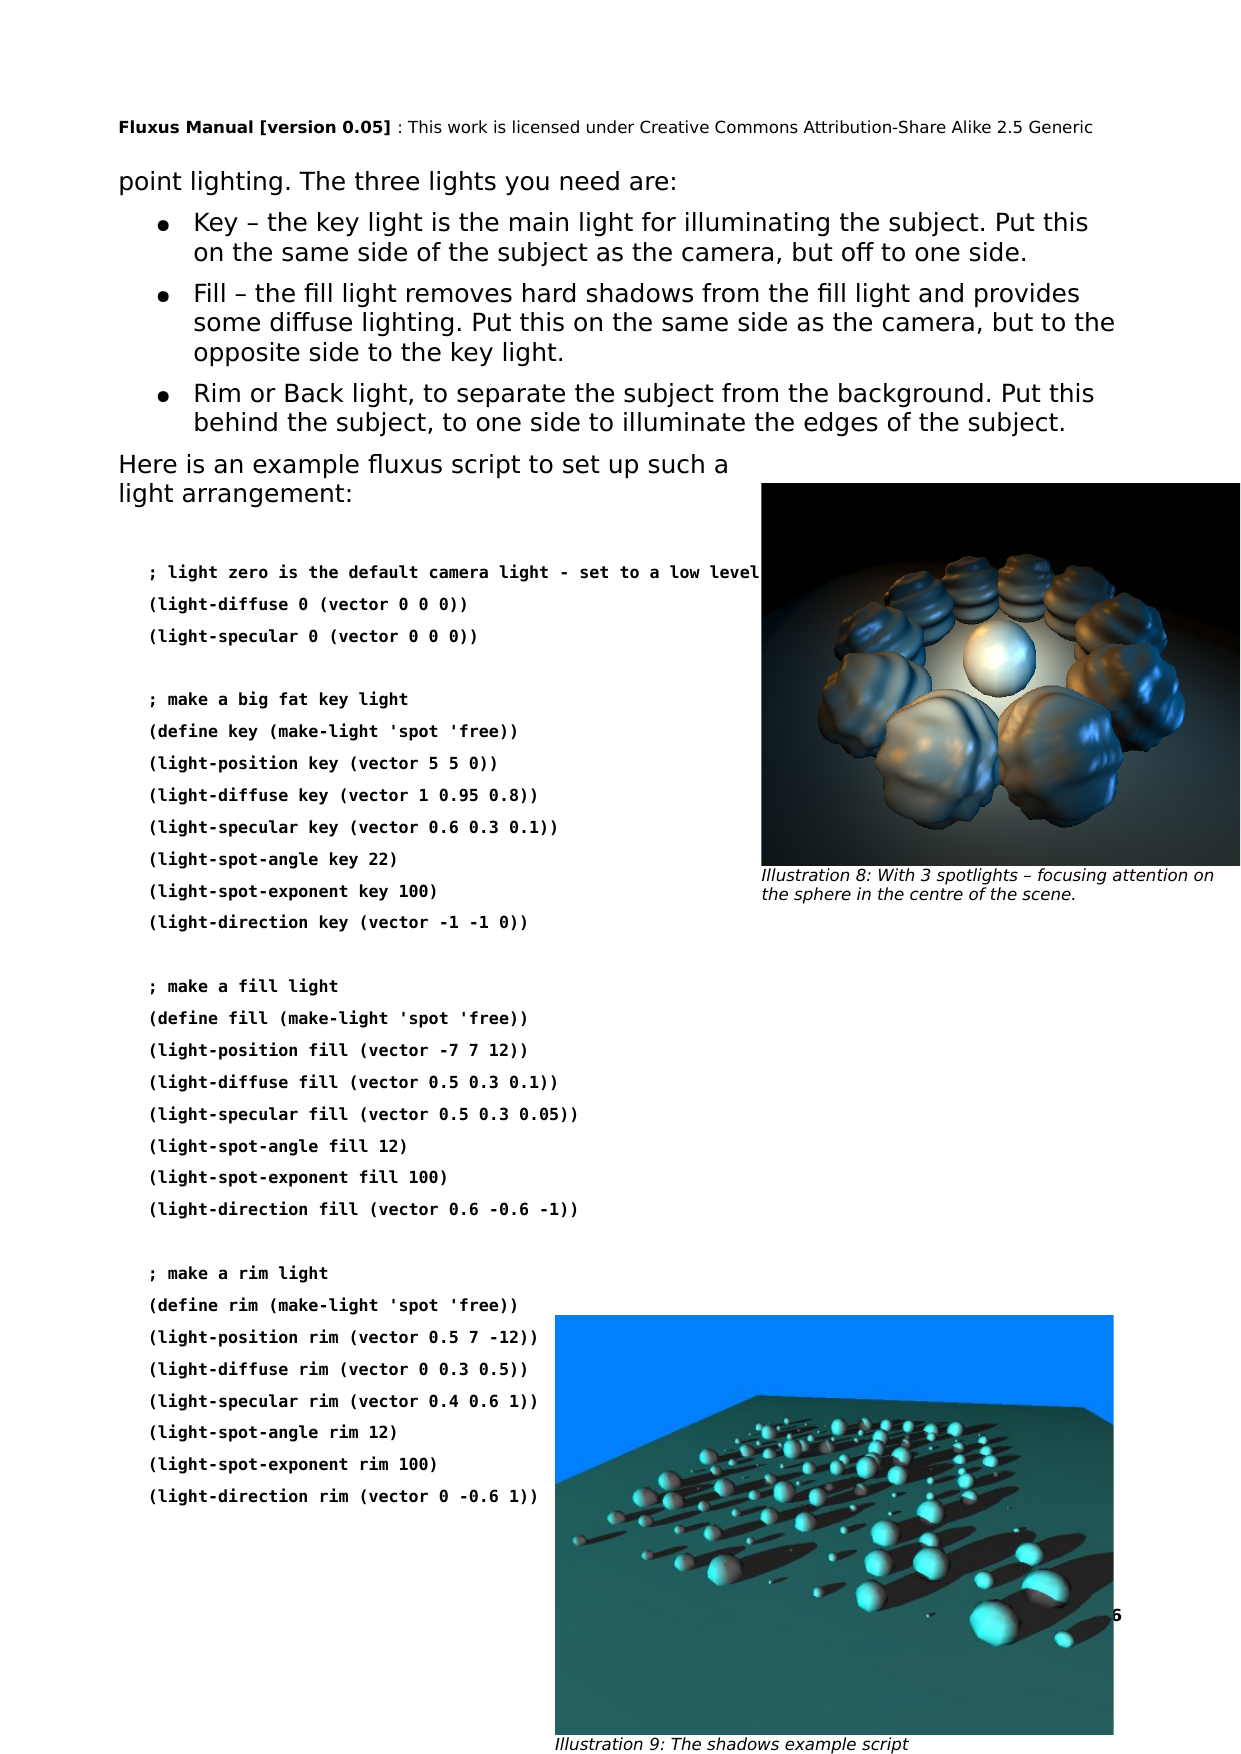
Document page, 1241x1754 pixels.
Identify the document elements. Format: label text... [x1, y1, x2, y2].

text ; make a big fat key light [148, 690, 761, 710]
text (light-specular fill (vector 0.5 0.3 0.05)) [148, 1105, 1122, 1124]
text (light-position fill (vector -7 7 12)) [148, 1041, 1122, 1060]
text (light-spot-angle key 22) [148, 850, 761, 869]
list Key – the key light is the main light for illuminating the subject. Put this on the same side of the subject as the camera, but off to one side. [156, 209, 1122, 267]
text ; light zero is the default camera light - set to a low level [148, 563, 761, 582]
text ; make a fill light [148, 977, 1122, 997]
text Here is an example fluxus script to set up such a light arrangement: [118, 450, 1240, 509]
text (define rim (make-light 'spot 'free)) [148, 1296, 1122, 1315]
text (light-spot-exponent fill 100) [148, 1168, 1122, 1188]
text (light-diffuse fill (vector 0.5 0.3 0.1)) [148, 1073, 1122, 1092]
text point lighting. The three lights you need are: [118, 167, 1122, 196]
text (light-position rim (vector 0.5 7 -12)) [148, 1328, 555, 1347]
text (light-diffuse rim (vector 0 0.3 0.5)) [148, 1360, 555, 1379]
text (light-direction fill (vector 0.6 -0.6 -1)) [148, 1200, 1122, 1220]
text (define fill (make-light 'spot 'free)) [148, 1009, 1122, 1028]
text Illustration 8: With 3 spotlights – focusing attention on the sphere in the centre of the scene. [761, 866, 1240, 904]
picture [555, 1315, 1114, 1735]
text (light-spot-exponent key 100) [148, 882, 761, 901]
text (light-specular key (vector 0.6 0.3 0.1)) [148, 818, 761, 837]
text (define key (make-light 'spot 'free)) [148, 722, 761, 742]
text (light-diffuse 0 (vector 0 0 0)) [148, 595, 761, 614]
text (light-spot-angle rim 12) [148, 1423, 555, 1443]
text ; make a rim light [148, 1264, 1122, 1283]
picture [761, 483, 1241, 866]
text (light-spot-angle fill 12) [148, 1137, 1122, 1156]
list Fill – the fill light removes hard shadows from the fill light and provides some diffuse lighting. Put this on the same side as the camera, but to the opposite side to the key light. [156, 279, 1122, 367]
text (light-position key (vector 5 5 0)) [148, 754, 761, 773]
text (light-direction rim (vector 0 -0.6 1)) [148, 1487, 555, 1507]
text Illustration 9: The shadows example script [555, 1735, 1113, 1754]
text (light-diffuse key (vector 1 0.95 0.8)) [148, 786, 761, 805]
text (light-specular rim (vector 0.4 0.6 1)) [148, 1392, 555, 1411]
text (light-specular 0 (vector 0 0 0)) [148, 627, 761, 646]
list Rim or Back light, to separate the subject from the background. Put this behind the subject, to one side to illuminate the edges of the subject. [156, 379, 1122, 438]
text (light-spot-exponent rim 100) [148, 1455, 555, 1475]
text (light-direction key (vector -1 -1 0)) [148, 913, 1122, 933]
